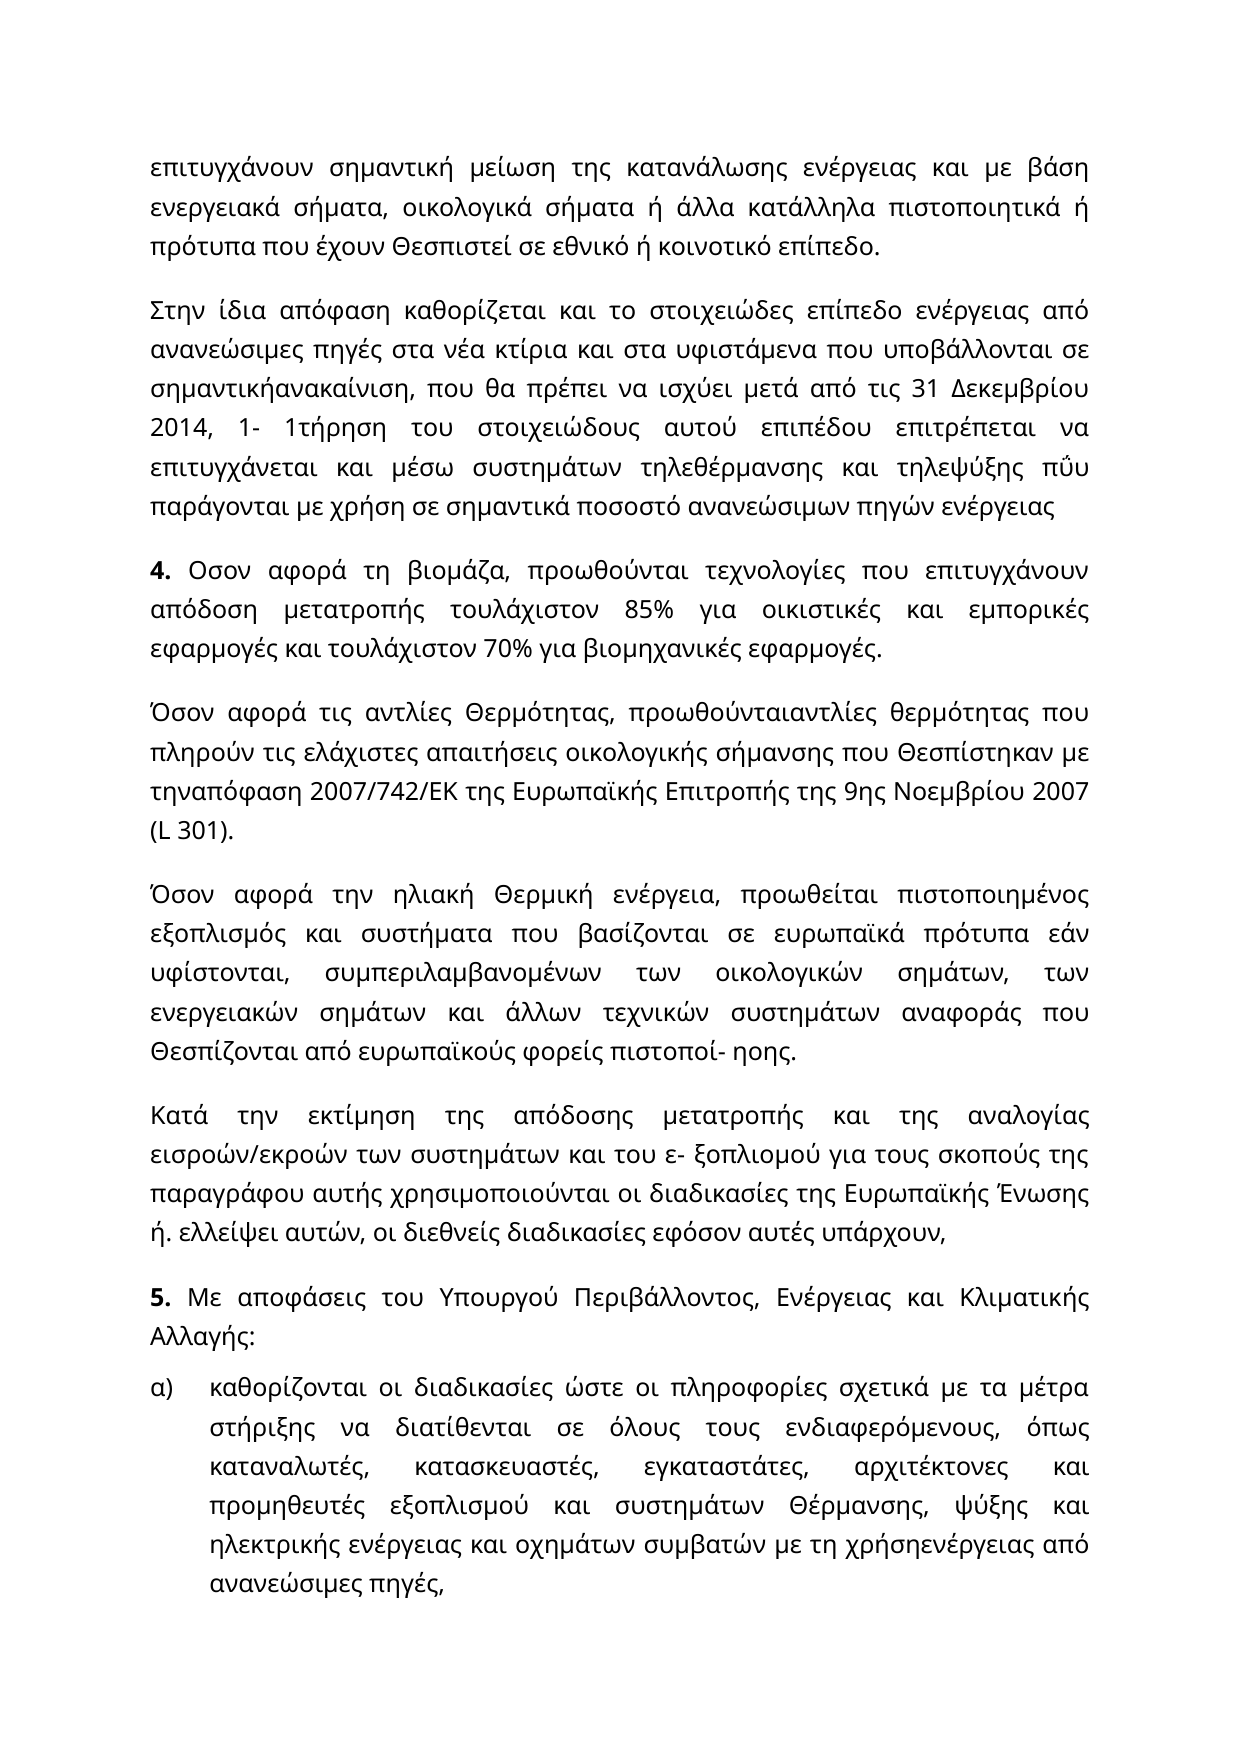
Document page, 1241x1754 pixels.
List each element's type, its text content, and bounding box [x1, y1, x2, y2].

text Όσον αφορά τις αντλίες Θερμότητας, προωθούνταιαντλίες θερμότητας που πληρούν τις ελάχιστες απαιτήσεις οικολογικής σήμανσης που Θεσπίστηκαν με τηναπόφαση 2007/742/ΕΚ της Ευρωπαϊκής Επιτροπής της 9ης Νοεμβρίου 2007 (L 301). [150, 695, 1090, 847]
text 5. Με αποφάσεις του Υπουργού Περιβάλλοντος, Ενέργειας και Κλιματικής Αλλαγής: [150, 1279, 1090, 1352]
text Όσον αφορά την ηλιακή Θερμική ενέργεια, προωθείται πιστοποιημένος εξοπλισμός και συστήματα που βασίζονται σε ευρωπαϊκά πρότυπα εάν υφίστονται, συμπεριλαμβανομένων των οικολογικών σημάτων, των ενεργειακών σημάτων και άλλων τεχνικών συστημάτων αναφοράς που Θεσπίζονται από ευρωπαϊκούς φορείς πιστοποί- ηοης. [150, 877, 1090, 1067]
text Κατά την εκτίμηση της απόδοσης μετατροπής και της αναλογίας εισροών/εκροών των συστημάτων και του ε- ξοπλιομού για τους σκοπούς της παραγράφου αυτής χρησιμοποιούνται οι διαδικασίες της Ευρωπαϊκής Ένωσης ή. ελλείψει αυτών, οι διεθνείς διαδικασίες εφόσον αυτές υπάρχουν, [150, 1097, 1090, 1249]
list α) καθορίζονται οι διαδικασίες ώστε οι πληροφορίες σχετικά με τα μέτρα στήριξης να διατίθενται σε όλους τους ενδιαφερόμενους, όπως καταναλωτές, κατασκευαστές, εγκαταστάτες, αρχιτέκτονες και προμηθευτές εξοπλισμού και συστημάτων Θέρμανσης, ψύξης και ηλεκτρικής ενέργειας και οχημάτων συμβατών με τη χρήσηενέργειας από ανανεώσιμες πηγές, [150, 1370, 1090, 1600]
text επιτυγχάνουν σημαντική μείωση της κατανάλωσης ενέργειας και με βάση ενεργειακά σήματα, οικολογικά σήματα ή άλλα κατάλληλα πιστοποιητικά ή πρότυπα που έχουν Θεσπιστεί σε εθνικό ή κοινοτικό επίπεδο. [150, 150, 1090, 262]
text Στην ίδια απόφαση καθορίζεται και το στοιχειώδες επίπεδο ενέργειας από ανανεώσιμες πηγές στα νέα κτίρια και στα υφιστάμενα που υποβάλλονται σε σημαντικήανακαίνιση, που θα πρέπει να ισχύει μετά από τις 31 Δεκεμβρίου 2014, 1- 1τήρηση του στοιχειώδους αυτού επιπέδου επιτρέπεται να επιτυγχάνεται και μέσω συστημάτων τηλεθέρμανσης και τηλεψύξης πΰυ παράγονται με χρήση σε σημαντικά ποσοστό ανανεώσιμων πηγών ενέργειας [150, 292, 1090, 522]
text 4. Οσον αφορά τη βιομάζα, προωθούνται τεχνολογίες που επιτυγχάνουν απόδοση μετατροπής τουλάχιστον 85% για οικιστικές και εμπορικές εφαρμογές και τουλάχιστον 70% για βιομηχανικές εφαρμογές. [150, 552, 1090, 665]
